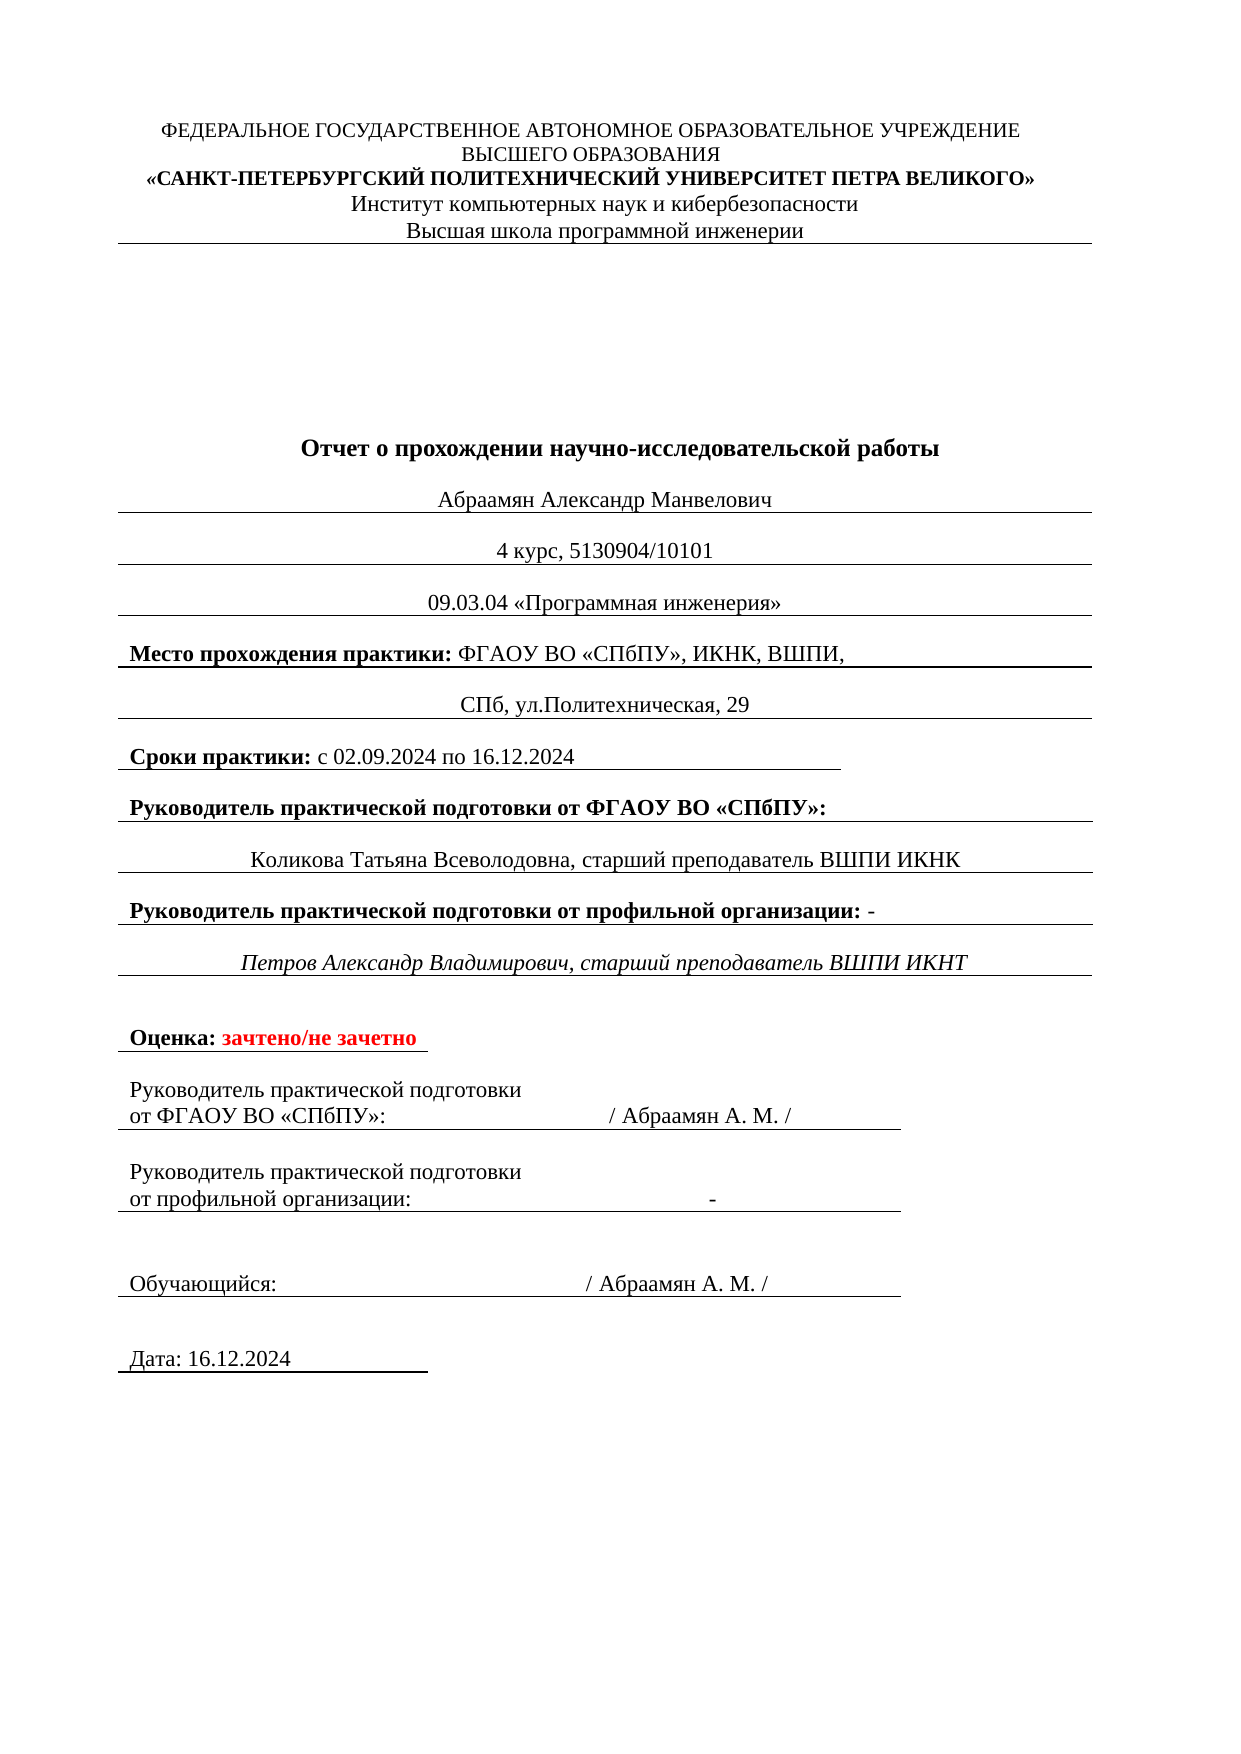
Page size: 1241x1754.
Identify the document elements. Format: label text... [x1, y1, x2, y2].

table_cell [118, 244, 1092, 270]
table_header Обучающийся: / Абраамян А. М. / [118, 1270, 901, 1296]
table_header Коликова Татьяна Всеволодовна, старший преподаватель ВШПИ ИКНК [118, 846, 1092, 872]
table_header Сроки практики: с 02.09.2024 по 16.12.2024 [118, 743, 841, 769]
table_header СПб, ул.Политехническая, 29 [118, 692, 1092, 718]
text ВЫСШЕГО ОБРАЗОВАНИЯ [118, 142, 1063, 166]
table_header Оценка: зачтено/не зачетно [118, 1024, 428, 1051]
table_header 4 курс, 5130904/10101 [118, 537, 1092, 563]
table_header Институт компьютерных наук и кибербезопасности Высшая школа программной инженерии [118, 190, 1092, 243]
table_header Руководитель практической подготовки от профильной организации: - [118, 898, 1093, 924]
text ФЕДЕРАЛЬНОЕ ГОСУДАРСТВЕННОЕ АВТОНОМНОЕ ОБРАЗОВАТЕЛЬНОЕ УЧРЕЖДЕНИЕ [118, 118, 1063, 142]
table_header Место прохождения практики: ФГАОУ ВО «СПбПУ», ИКНК, ВШПИ, [118, 640, 1092, 666]
table_header Абраамян Александр Манвелович [118, 486, 1092, 512]
table_header Дата: 16.12.2024 [118, 1345, 428, 1371]
table_header Руководитель практической подготовки от ФГАОУ ВО «СПбПУ»: [118, 795, 1093, 821]
table_header Петров Александр Владимирович, старший преподаватель ВШПИ ИКНТ [118, 949, 1092, 975]
table_header Руководитель практической подготовки от профильной организации: - [118, 1158, 901, 1211]
text Отчет о прохождении научно-исследовательской работы [118, 433, 1122, 462]
text «САНКТ-ПЕТЕРБУРГСКИЙ ПОЛИТЕХНИЧЕСКИЙ УНИВЕРСИТЕТ ПЕТРА ВЕЛИКОГО» [118, 166, 1063, 190]
table_header 09.03.04 «Программная инженерия» [118, 589, 1092, 615]
table_header Руководитель практической подготовки от ФГАОУ ВО «СПбПУ»: / Абраамян А. М. / [118, 1076, 901, 1128]
